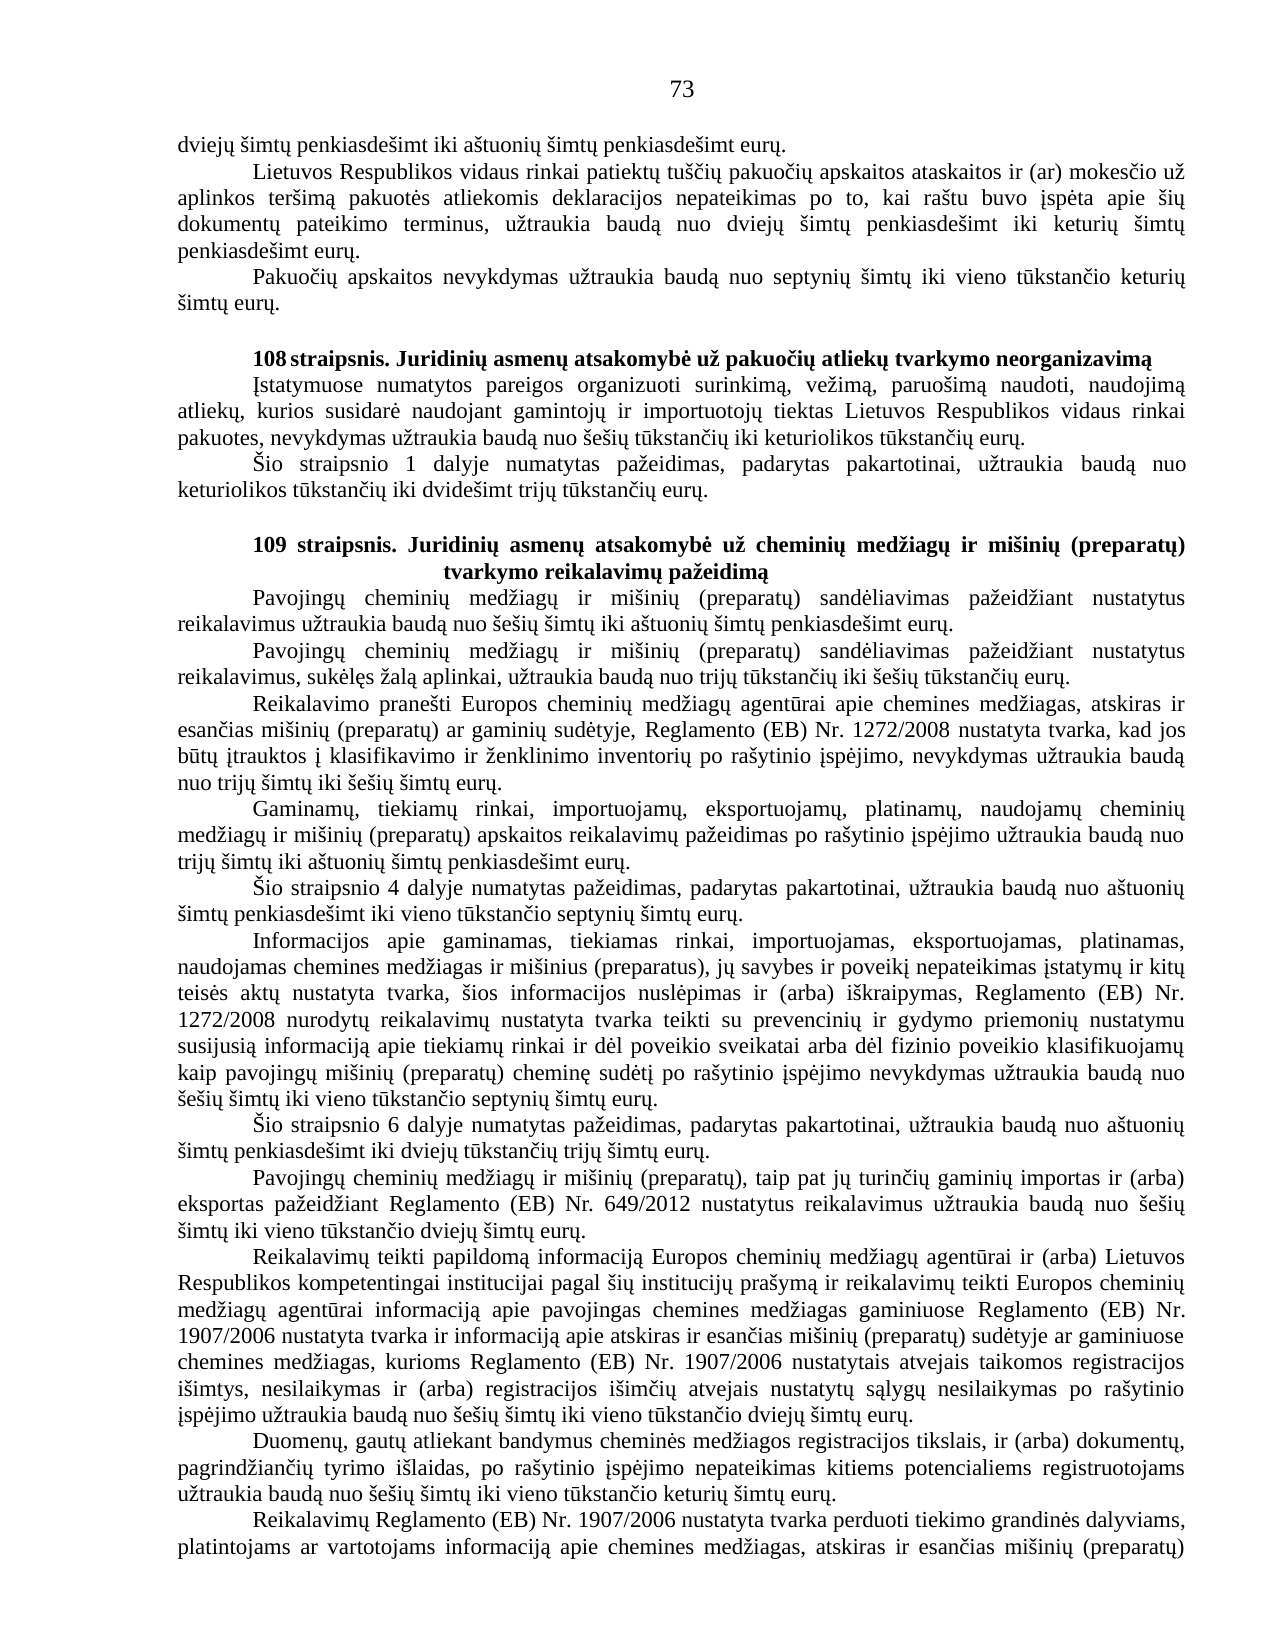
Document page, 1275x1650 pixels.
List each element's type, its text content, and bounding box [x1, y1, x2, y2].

text Pakuočių apskaitos nevykdymas užtraukia baudą nuo septynių šimtų iki vieno tūkstančio keturių šimtų eurų. [177, 263, 1186, 316]
text dviejų šimtų penkiasdešimt iki aštuonių šimtų penkiasdešimt eurų. [177, 131, 1186, 158]
text Duomenų, gautų atliekant bandymus cheminės medžiagos registracijos tikslais, ir (arba) dokumentų, pagrindžiančių tyrimo išlaidas, po rašytinio įspėjimo nepateikimas kitiems potencialiems registruotojams užtraukia baudą nuo šešių šimtų iki vieno tūkstančio keturių šimtų eurų. [177, 1427, 1186, 1507]
text Šio straipsnio 1 dalyje numatytas pažeidimas, padarytas pakartotinai, užtraukia baudą nuo keturiolikos tūkstančių iki dvidešimt trijų tūkstančių eurų. [177, 450, 1186, 503]
text Šio straipsnio 6 dalyje numatytas pažeidimas, padarytas pakartotinai, užtraukia baudą nuo aštuonių šimtų penkiasdešimt iki dviejų tūkstančių trijų šimtų eurų. [177, 1111, 1186, 1164]
text Reikalavimo pranešti Europos cheminių medžiagų agentūrai apie chemines medžiagas, atskiras ir esančias mišinių (preparatų) ar gaminių sudėtyje, Reglamento (EB) Nr. 1272/2008 nustatyta tvarka, kad jos būtų įtrauktos į klasifikavimo ir ženklinimo inventorių po rašytinio įspėjimo, nevykdymas užtraukia baudą nuo trijų šimtų iki šešių šimtų eurų. [177, 689, 1186, 795]
text Pavojingų cheminių medžiagų ir mišinių (preparatų), taip pat jų turinčių gaminių importas ir (arba) eksportas pažeidžiant Reglamento (EB) Nr. 649/2012 nustatytus reikalavimus užtraukia baudą nuo šešių šimtų iki vieno tūkstančio dviejų šimtų eurų. [177, 1164, 1186, 1243]
text 108 straipsnis. Juridinių asmenų atsakomybė už pakuočių atliekų tvarkymo neorganizavimą [252, 344, 1186, 371]
text Pavojingų cheminių medžiagų ir mišinių (preparatų) sandėliavimas pažeidžiant nustatytus reikalavimus užtraukia baudą nuo šešių šimtų iki aštuonių šimtų penkiasdešimt eurų. [177, 584, 1186, 637]
text Reikalavimų Reglamento (EB) Nr. 1907/2006 nustatyta tvarka perduoti tiekimo grandinės dalyviams, platintojams ar vartotojams informaciją apie chemines medžiagas, atskiras ir esančias mišinių (preparatų) [177, 1507, 1186, 1559]
text Įstatymuose numatytos pareigos organizuoti surinkimą, vežimą, paruošimą naudoti, naudojimą atliekų, kurios susidarė naudojant gamintojų ir importuotojų tiektas Lietuvos Respublikos vidaus rinkai pakuotes, nevykdymas užtraukia baudą nuo šešių tūkstančių iki keturiolikos tūkstančių eurų. [177, 371, 1186, 450]
text Gaminamų, tiekiamų rinkai, importuojamų, eksportuojamų, platinamų, naudojamų cheminių medžiagų ir mišinių (preparatų) apskaitos reikalavimų pažeidimas po rašytinio įspėjimo užtraukia baudą nuo trijų šimtų iki aštuonių šimtų penkiasdešimt eurų. [177, 795, 1186, 874]
text Pavojingų cheminių medžiagų ir mišinių (preparatų) sandėliavimas pažeidžiant nustatytus reikalavimus, sukėlęs žalą aplinkai, užtraukia baudą nuo trijų tūkstančių iki šešių tūkstančių eurų. [177, 637, 1186, 689]
text Šio straipsnio 4 dalyje numatytas pažeidimas, padarytas pakartotinai, užtraukia baudą nuo aštuonių šimtų penkiasdešimt iki vieno tūkstančio septynių šimtų eurų. [177, 874, 1186, 927]
text Lietuvos Respublikos vidaus rinkai patiektų tuščių pakuočių apskaitos ataskaitos ir (ar) mokesčio už aplinkos teršimą pakuotės atliekomis deklaracijos nepateikimas po to, kai raštu buvo įspėta apie šių dokumentų pateikimo terminus, užtraukia baudą nuo dviejų šimtų penkiasdešimt iki keturių šimtų penkiasdešimt eurų. [177, 158, 1186, 263]
text Informacijos apie gaminamas, tiekiamas rinkai, importuojamas, eksportuojamas, platinamas, naudojamas chemines medžiagas ir mišinius (preparatus), jų savybes ir poveikį nepateikimas įstatymų ir kitų teisės aktų nustatyta tvarka, šios informacijos nuslėpimas ir (arba) iškraipymas, Reglamento (EB) Nr. 1272/2008 nurodytų reikalavimų nustatyta tvarka teikti su prevencinių ir gydymo priemonių nustatymu susijusią informaciją apie tiekiamų rinkai ir dėl poveikio sveikatai arba dėl fizinio poveikio klasifikuojamų kaip pavojingų mišinių (preparatų) cheminę sudėtį po rašytinio įspėjimo nevykdymas užtraukia baudą nuo šešių šimtų iki vieno tūkstančio septynių šimtų eurų. [177, 927, 1186, 1111]
text Reikalavimų teikti papildomą informaciją Europos cheminių medžiagų agentūrai ir (arba) Lietuvos Respublikos kompetentingai institucijai pagal šių institucijų prašymą ir reikalavimų teikti Europos cheminių medžiagų agentūrai informaciją apie pavojingas chemines medžiagas gaminiuose Reglamento (EB) Nr. 1907/2006 nustatyta tvarka ir informaciją apie atskiras ir esančias mišinių (preparatų) sudėtyje ar gaminiuose chemines medžiagas, kurioms Reglamento (EB) Nr. 1907/2006 nustatytais atvejais taikomos registracijos išimtys, nesilaikymas ir (arba) registracijos išimčių atvejais nustatytų sąlygų nesilaikymas po rašytinio įspėjimo užtraukia baudą nuo šešių šimtų iki vieno tūkstančio dviejų šimtų eurų. [177, 1243, 1186, 1427]
text 109 straipsnis. Juridinių asmenų atsakomybė už cheminių medžiagų ir mišinių (preparatų) tvarkymo reikalavimų pažeidimą [252, 531, 1186, 584]
